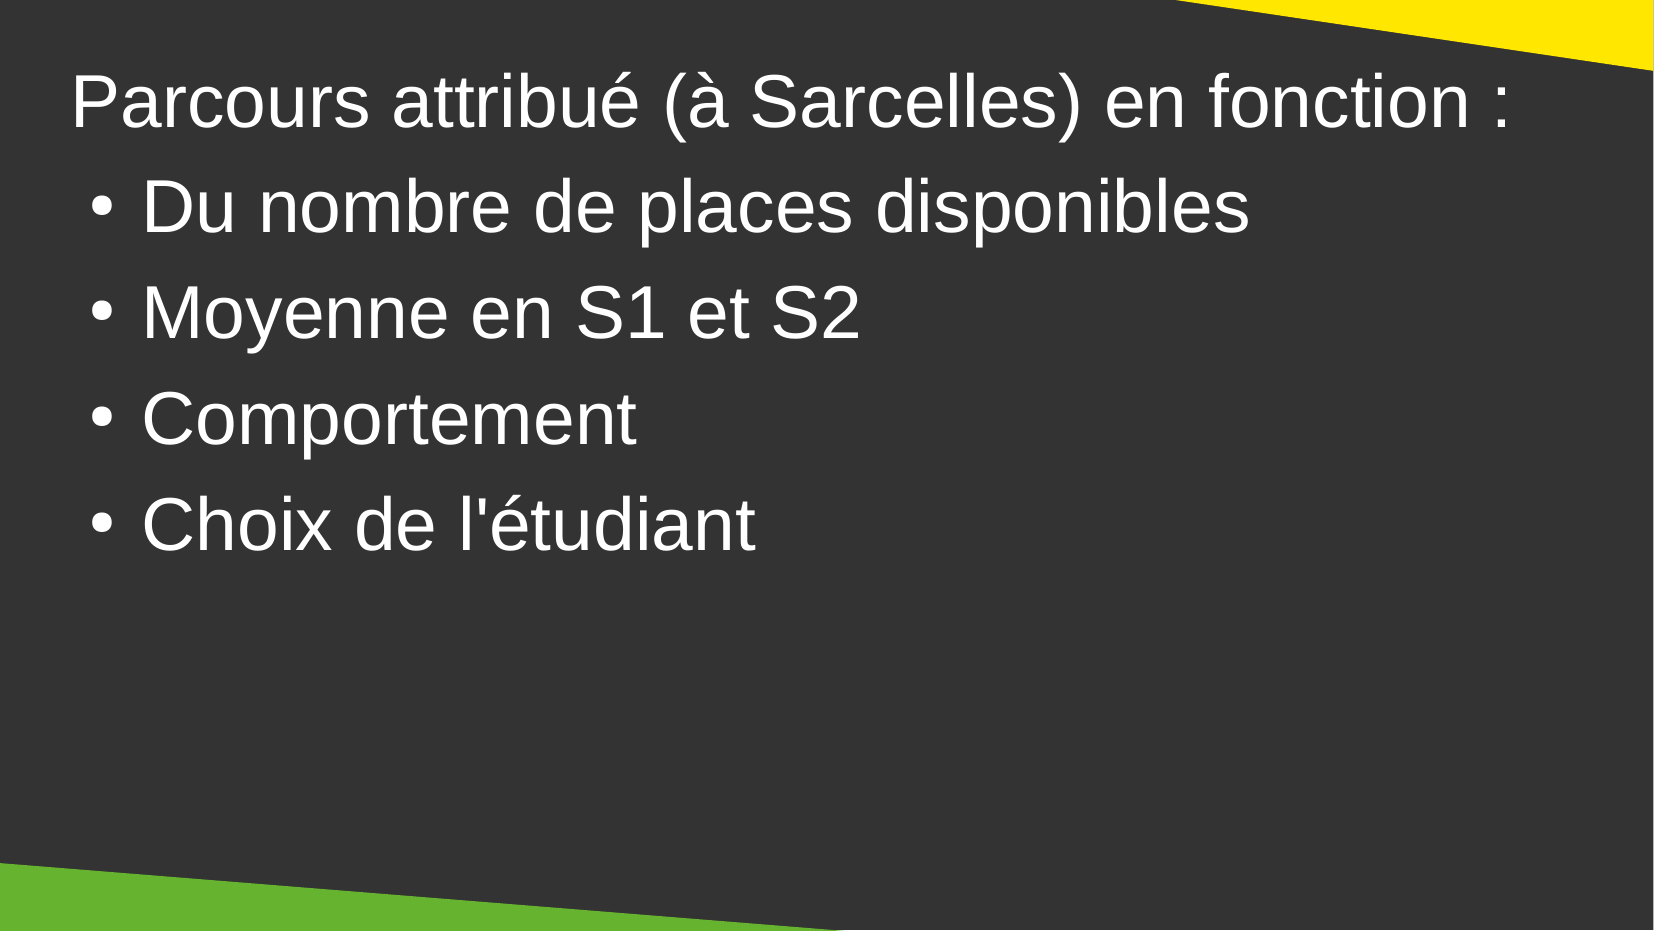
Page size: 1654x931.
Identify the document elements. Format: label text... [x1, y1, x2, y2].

list Parcours attribué (à Sarcelles) en fonction : Du nombre de places disponibles Moyenne en S1 et S2 Comportement Choix de l'étudiant [70, 59, 1595, 650]
text_box [1175, 0, 1654, 71]
text_box [0, 863, 846, 931]
